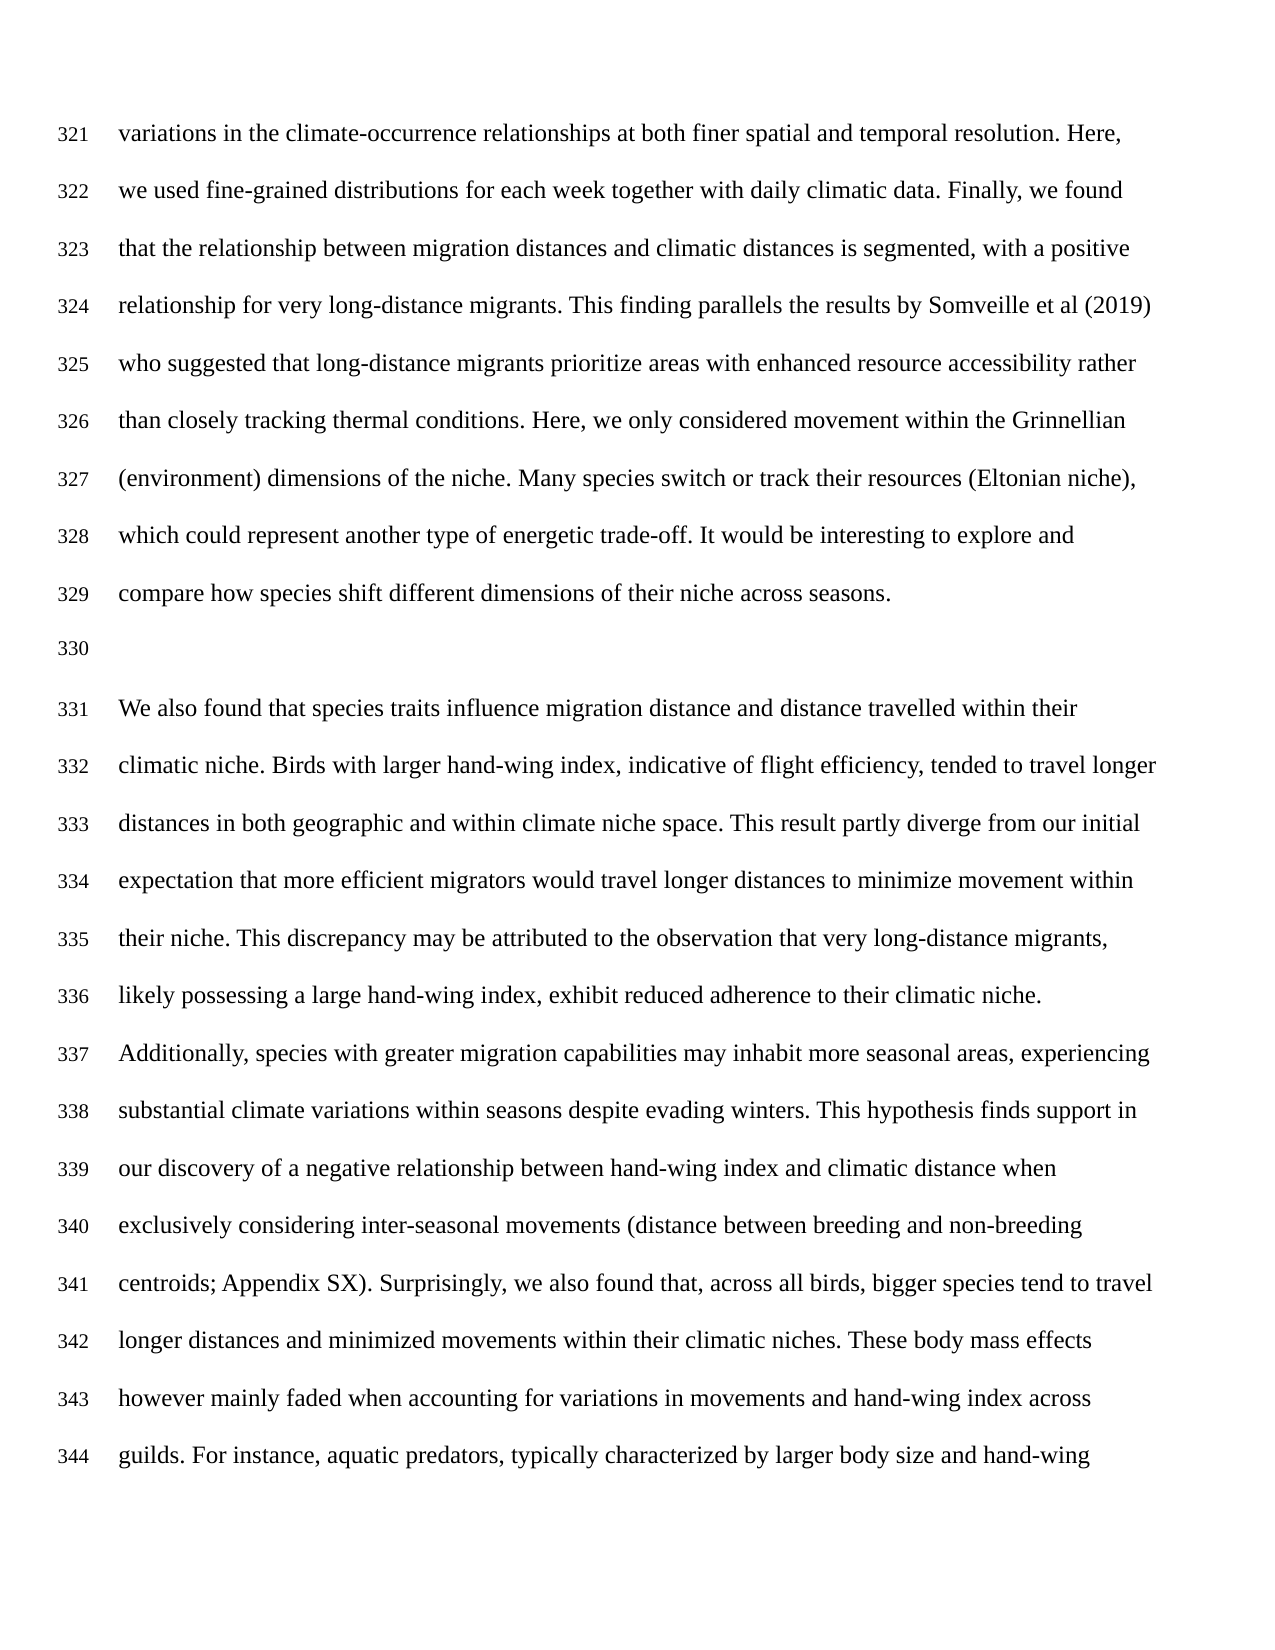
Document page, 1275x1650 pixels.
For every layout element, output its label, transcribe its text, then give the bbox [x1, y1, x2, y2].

text We also found that species traits influence migration distance and distance travelled within their climatic niche. Birds with larger hand-wing index, indicative of flight efficiency, tended to travel longer distances in both geographic and within climate niche space. This result partly diverge from our initial expectation that more efficient migrators would travel longer distances to minimize movement within their niche. This discrepancy may be attributed to the observation that very long-distance migrants, likely possessing a large hand-wing index, exhibit reduced adherence to their climatic niche. Additionally, species with greater migration capabilities may inhabit more seasonal areas, experiencing substantial climate variations within seasons despite evading winters. This hypothesis finds support in our discovery of a negative relationship between hand-wing index and climatic distance when exclusively considering inter-seasonal movements (distance between breeding and non-breeding centroids; Appendix SX). Surprisingly, we also found that, across all birds, bigger species tend to travel longer distances and minimized movements within their climatic niches. These body mass effects however mainly faded when accounting for variations in movements and hand-wing index across guilds. For instance, aquatic predators, typically characterized by larger body size and hand-wing [118, 693, 1157, 1469]
text variations in the climate-occurrence relationships at both finer spatial and temporal resolution. Here, we used fine-grained distributions for each week together with daily climatic data. Finally, we found that the relationship between migration distances and climatic distances is segmented, with a positive relationship for very long-distance migrants. This finding parallels the results by Somveille et al (2019) who suggested that long-distance migrants prioritize areas with enhanced resource accessibility rather than closely tracking thermal conditions. Here, we only considered movement within the Grinnellian (environment) dimensions of the niche. Many species switch or track their resources (Eltonian niche), which could represent another type of energetic trade-off. It would be interesting to explore and compare how species shift different dimensions of their niche across seasons. [118, 118, 1157, 607]
